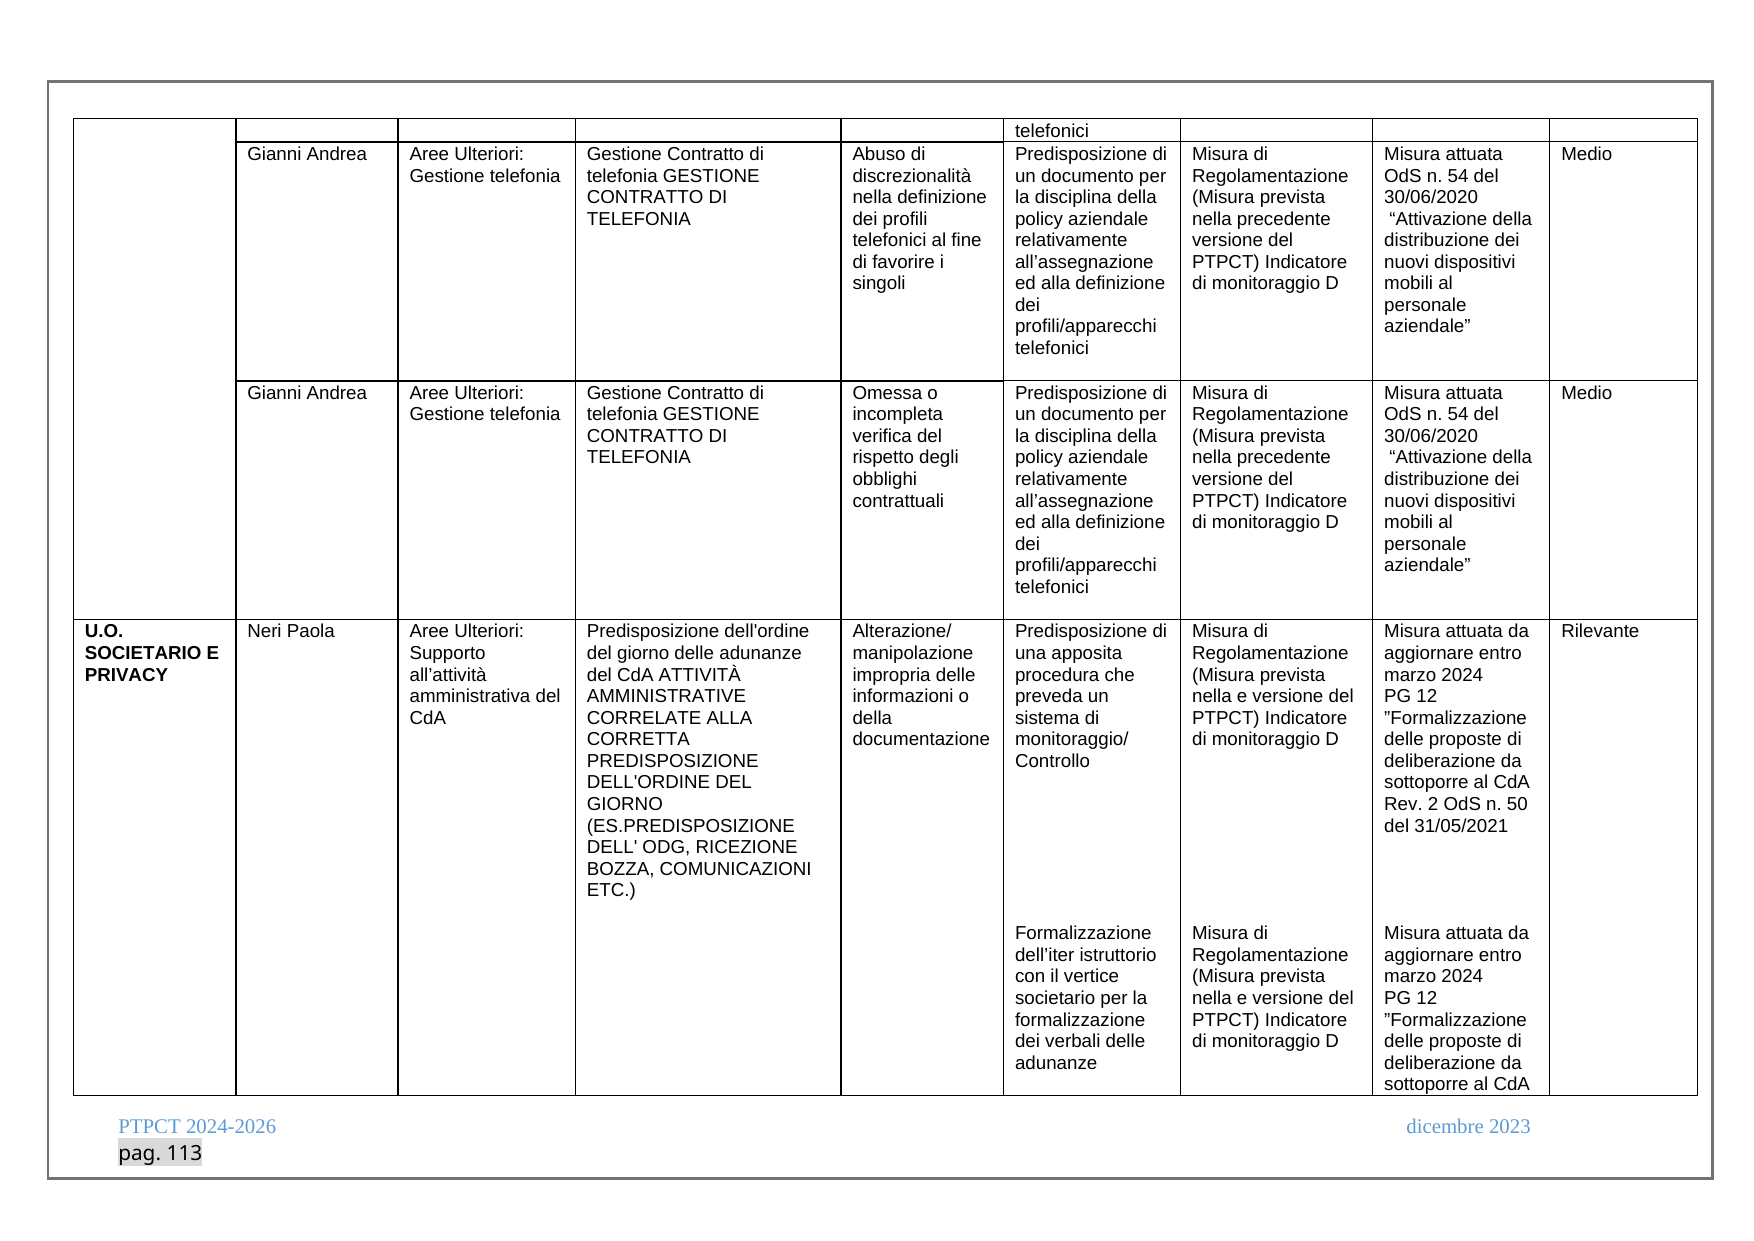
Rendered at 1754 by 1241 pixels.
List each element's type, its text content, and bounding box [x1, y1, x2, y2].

table_cell [1550, 119, 1697, 141]
table_cell [576, 119, 840, 141]
table_cell [1373, 119, 1549, 141]
table_cell Gianni Andrea [237, 382, 397, 619]
table_cell Aree Ulteriori: Supporto all’attività amministrativa del CdA [399, 620, 575, 1095]
table_cell Abuso di discrezionalità nella definizione dei profili telefonici al fine di favorire i singoli [842, 143, 1003, 380]
table_cell telefonici [1004, 119, 1180, 141]
table_cell [842, 119, 1003, 141]
table_cell [74, 119, 235, 619]
table_cell Medio [1550, 142, 1697, 380]
table_cell Predisposizione di un documento per la disciplina della policy aziendale relativamente all’assegnazione ed alla definizione dei profili/apparecchi telefonici [1004, 381, 1180, 619]
table_cell Alterazione/manipolazione impropria delle informazioni o della documentazione [842, 620, 1003, 1095]
table_cell Misura attuata OdS n. 54 del 30/06/2020 “Attivazione della distribuzione dei nuovi dispositivi mobili al personale aziendale” [1373, 381, 1549, 619]
table_cell Predisposizione dell'ordine del giorno delle adunanze del CdA ATTIVITÀ AMMINISTRATIVE CORRELATE ALLA CORRETTA PREDISPOSIZIONE DELL'ORDINE DEL GIORNO (ES.PREDISPOSIZIONE DELL' ODG, RICEZIONE BOZZA, COMUNICAZIONI ETC.) [576, 620, 840, 1095]
table_cell [1181, 119, 1372, 141]
table_cell Misura di Regolamentazione (Misura prevista nella e versione del PTPCT) Indicatore di monitoraggio D Misura di Regolamentazione (Misura prevista nella e versione del PTPCT) Indicatore di monitoraggio D [1181, 620, 1372, 1095]
table_cell Gianni Andrea [237, 143, 397, 380]
table_cell Omessa o incompleta verifica del rispetto degli obblighi contrattuali [842, 382, 1003, 619]
table_cell U.O. SOCIETARIO E PRIVACY [74, 620, 235, 1095]
table_cell Predisposizione di un documento per la disciplina della policy aziendale relativamente all’assegnazione ed alla definizione dei profili/apparecchi telefonici [1004, 142, 1180, 380]
table_cell Predisposizione di una apposita procedura che preveda un sistema di monitoraggio/ Controllo Formalizzazione dell’iter istruttorio con il vertice societario per la formalizzazione dei verbali delle adunanze [1004, 620, 1180, 1095]
table_cell Aree Ulteriori: Gestione telefonia [399, 382, 575, 619]
table_cell [237, 119, 397, 141]
table_cell Misura di Regolamentazione (Misura prevista nella precedente versione del PTPCT) Indicatore di monitoraggio D [1181, 142, 1372, 380]
table_cell Neri Paola [237, 620, 397, 1095]
table_cell Misura di Regolamentazione (Misura prevista nella precedente versione del PTPCT) Indicatore di monitoraggio D [1181, 381, 1372, 619]
table_cell Aree Ulteriori: Gestione telefonia [399, 143, 575, 380]
table_cell Medio [1550, 381, 1697, 619]
table_cell Misura attuata OdS n. 54 del 30/06/2020 “Attivazione della distribuzione dei nuovi dispositivi mobili al personale aziendale” [1373, 142, 1549, 380]
table_cell Rilevante [1550, 620, 1697, 1095]
table_cell Gestione Contratto di telefonia GESTIONE CONTRATTO DI TELEFONIA [576, 382, 840, 619]
table_cell Misura attuata da aggiornare entro marzo 2024 PG 12 ”Formalizzazione delle proposte di deliberazione da sottoporre al CdA Rev. 2 OdS n. 50 del 31/05/2021 Misura attuata da aggiornare entro marzo 2024 PG 12 ”Formalizzazione delle proposte di deliberazione da sottoporre al CdA [1373, 620, 1549, 1095]
table_cell Gestione Contratto di telefonia GESTIONE CONTRATTO DI TELEFONIA [576, 143, 840, 380]
table_cell [399, 119, 575, 141]
